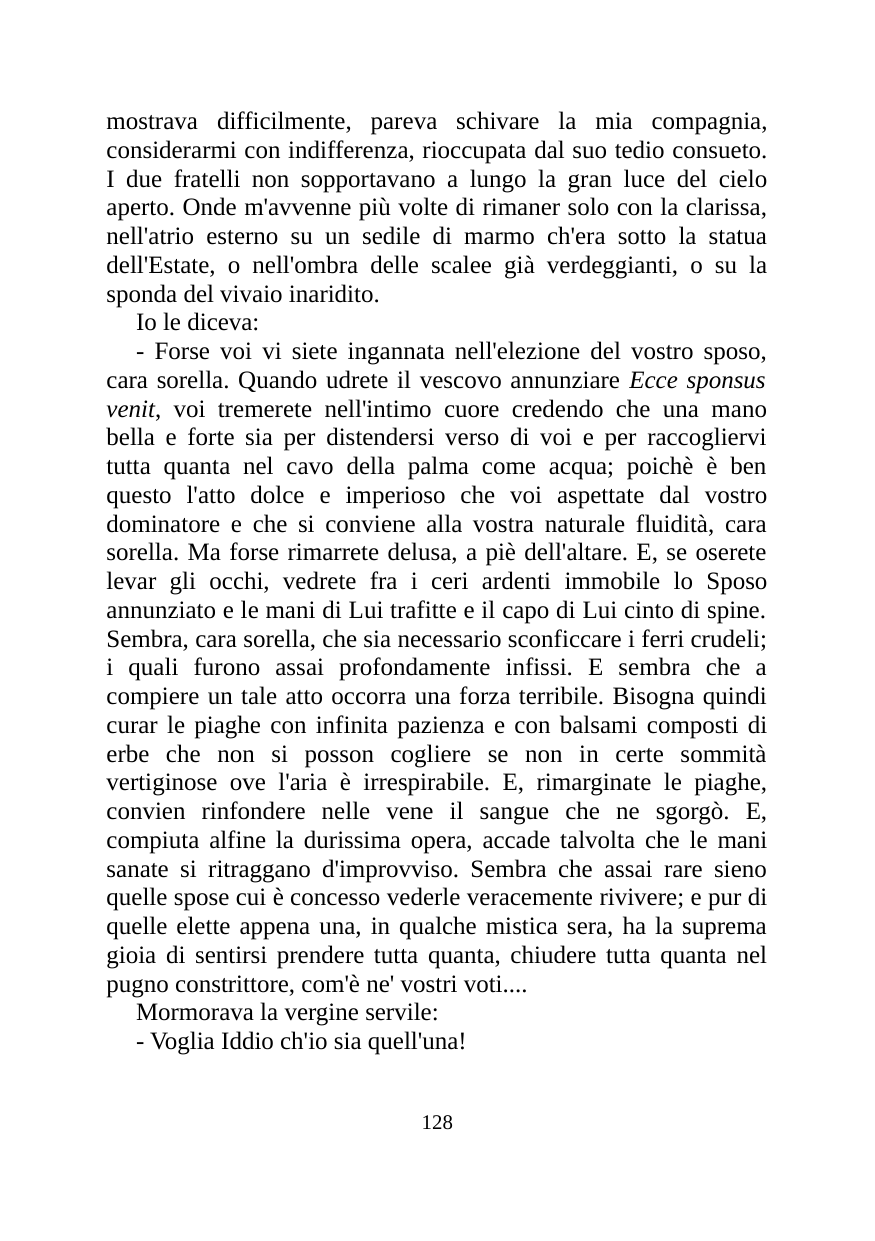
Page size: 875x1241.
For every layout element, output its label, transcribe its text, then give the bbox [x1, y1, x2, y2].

text Mormorava la vergine servile: [106, 997, 768, 1026]
text - Forse voi vi siete ingannata nell'elezione del vostro sposo, cara sorella. Quando udrete il vescovo annunziare Ecce sponsus venit, voi tremerete nell'intimo cuore credendo che una mano bella e forte sia per distendersi verso di voi e per raccogliervi tutta quanta nel cavo della palma come acqua; poichè è ben questo l'atto dolce e imperioso che voi aspettate dal vostro dominatore e che si conviene alla vostra naturale fluidità, cara sorella. Ma forse rimarrete delusa, a piè dell'altare. E, se oserete levar gli occhi, vedrete fra i ceri ardenti immobile lo Sposo annunziato e le mani di Lui trafitte e il capo di Lui cinto di spine. Sembra, cara sorella, che sia necessario sconficcare i ferri crudeli; i quali furono assai profondamente infissi. E sembra che a compiere un tale atto occorra una forza terribile. Bisogna quindi curar le piaghe con infinita pazienza e con balsami composti di erbe che non si posson cogliere se non in certe sommità vertiginose ove l'aria è irrespirabile. E, rimarginate le piaghe, convien rinfondere nelle vene il sangue che ne sgorgò. E, compiuta alfine la durissima opera, accade talvolta che le mani sanate si ritraggano d'improvviso. Sembra che assai rare sieno quelle spose cui è concesso vederle veracemente rivivere; e pur di quelle elette appena una, in qualche mistica sera, ha la suprema gioia di sentirsi prendere tutta quanta, chiudere tutta quanta nel pugno constrittore, com'è ne' vostri voti.... [106, 336, 768, 997]
text Io le diceva: [106, 307, 768, 336]
text - Voglia Iddio ch'io sia quell'una! [106, 1026, 768, 1055]
text mostrava difficilmente, pareva schivare la mia compagnia, considerarmi con indifferenza, rioccupata dal suo tedio consueto. I due fratelli non sopportavano a lungo la gran luce del cielo aperto. Onde m'avvenne più volte di rimaner solo con la clarissa, nell'atrio esterno su un sedile di marmo ch'era sotto la statua dell'Estate, o nell'ombra delle scalee già verdeggianti, o su la sponda del vivaio inaridito. [106, 106, 768, 307]
